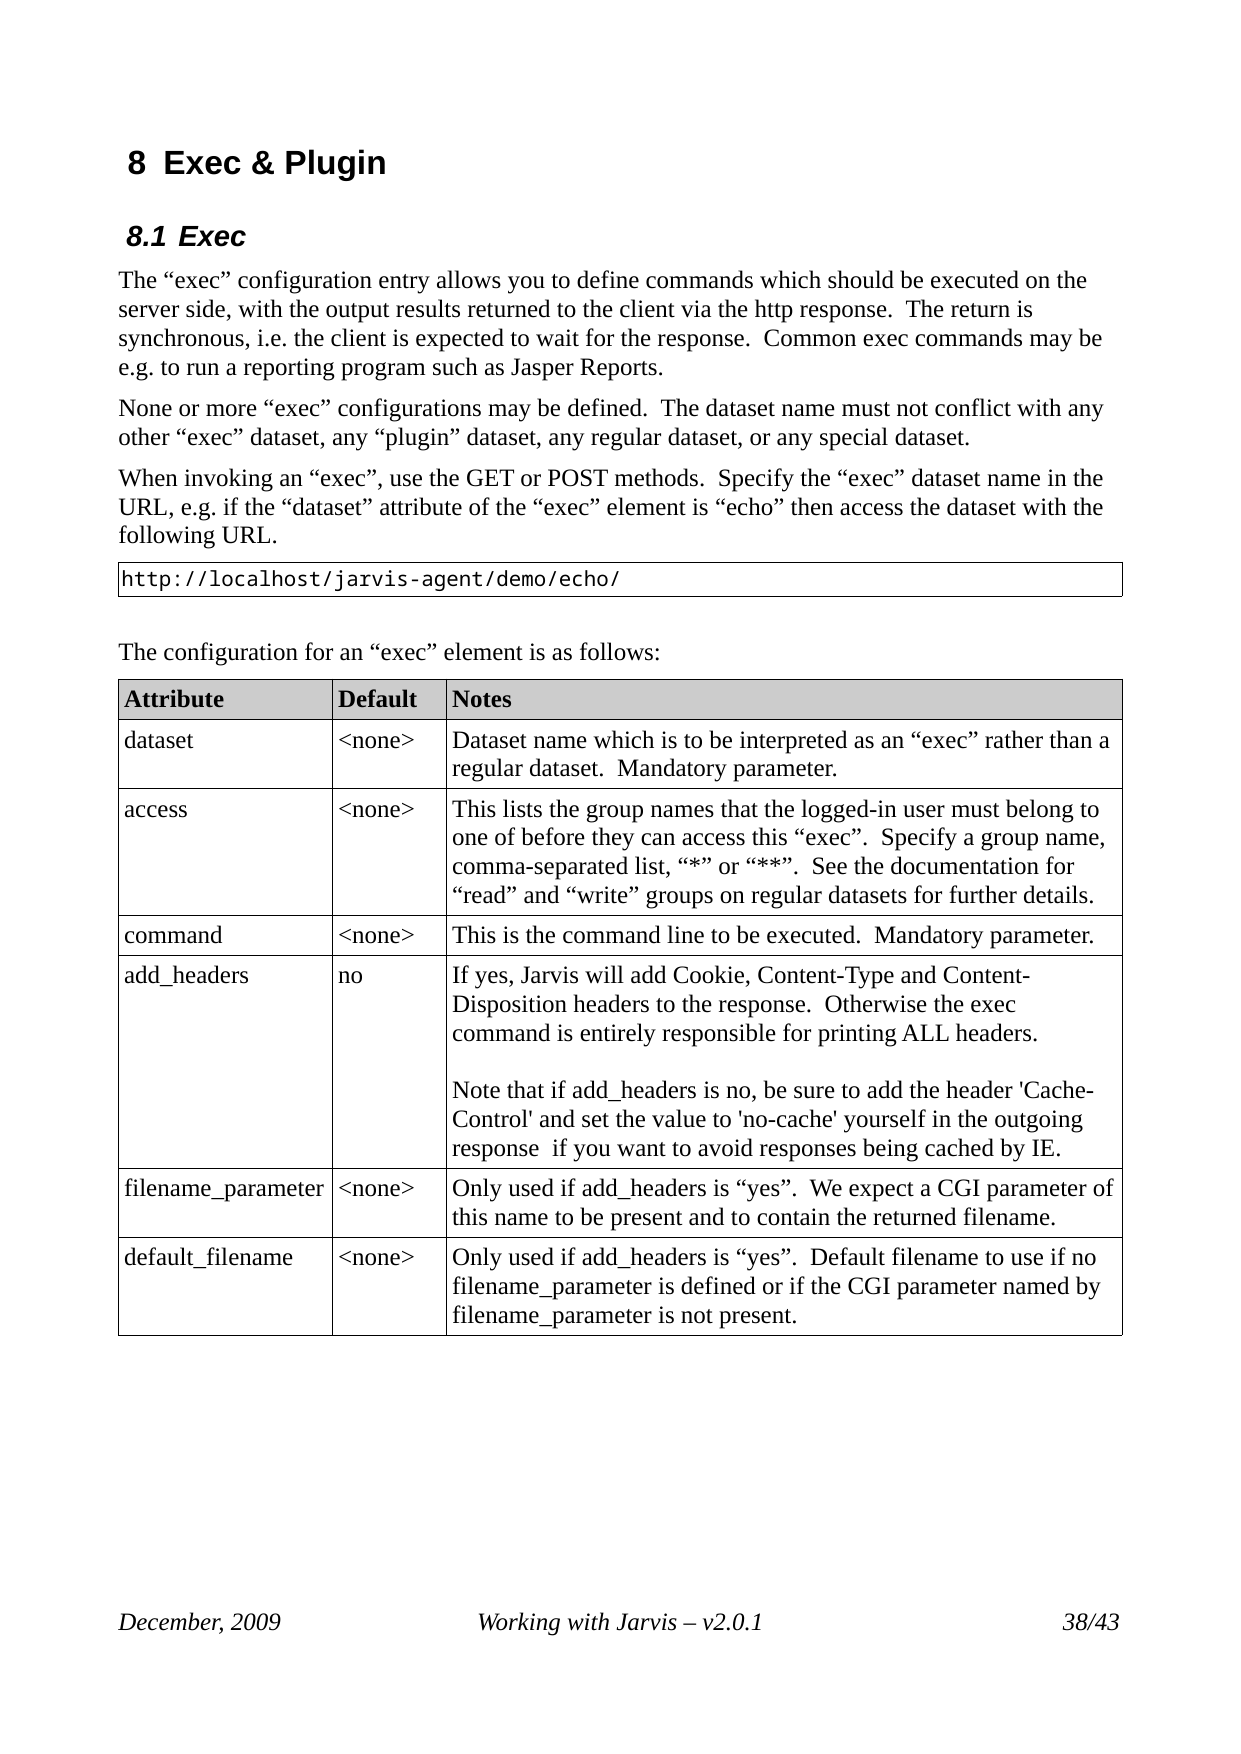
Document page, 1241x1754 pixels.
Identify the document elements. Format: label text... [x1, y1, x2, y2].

table_cell <none> [333, 720, 446, 788]
table_cell This lists the group names that the logged-in user must belong to one of before they can access this “exec”. Specify a group name, comma-separated list, “*” or “**”. See the documentation for “read” and “write” groups on regular datasets for further details. [447, 789, 1122, 914]
text The configuration for an “exec” element is as follows: [118, 637, 1122, 666]
text http://localhost/jarvis-agent/demo/echo/ [119, 563, 1122, 596]
text When invoking an “exec”, use the GET or POST methods. Specify the “exec” dataset name in the URL, e.g. if the “dataset” attribute of the “exec” element is “echo” then access the dataset with the following URL. [118, 463, 1122, 549]
table_cell Only used if add_headers is “yes”. We expect a CGI parameter of this name to be present and to contain the returned filename. [447, 1169, 1122, 1237]
table_cell command [119, 916, 332, 955]
table_cell default_filename [119, 1238, 332, 1334]
text The “exec” configuration entry allows you to define commands which should be executed on the server side, with the output results returned to the client via the http response. The return is synchronous, i.e. the client is expected to wait for the response. Common exec commands may be e.g. to run a reporting program such as Jasper Reports. [118, 265, 1122, 380]
table_cell If yes, Jarvis will add Cookie, Content-Type and Content-Disposition headers to the response. Otherwise the exec command is entirely responsible for printing ALL headers. Note that if add_headers is no, be sure to add the header 'Cache-Control' and set the value to 'no-cache' yourself in the outgoing response if you want to avoid responses being cached by IE. [447, 956, 1122, 1168]
table_cell filename_parameter [119, 1169, 332, 1237]
table_header Attribute [119, 680, 332, 719]
table_cell <none> [333, 1238, 446, 1334]
table_header Notes [447, 680, 1122, 719]
text None or more “exec” configurations may be defined. The dataset name must not conflict with any other “exec” dataset, any “plugin” dataset, any regular dataset, or any special dataset. [118, 393, 1122, 450]
table_cell access [119, 789, 332, 914]
table_cell dataset [119, 720, 332, 788]
subtitle Exec [118, 219, 1122, 253]
table_cell <none> [333, 916, 446, 955]
table_cell add_headers [119, 956, 332, 1168]
table_cell This is the command line to be executed. Mandatory parameter. [447, 916, 1122, 955]
table_cell no [333, 956, 446, 1168]
table_cell Only used if add_headers is “yes”. Default filename to use if no filename_parameter is defined or if the CGI parameter named by filename_parameter is not present. [447, 1238, 1122, 1334]
table_cell Dataset name which is to be interpreted as an “exec” rather than a regular dataset. Mandatory parameter. [447, 720, 1122, 788]
table_header Default [333, 680, 446, 719]
table_cell <none> [333, 789, 446, 914]
table_cell <none> [333, 1169, 446, 1237]
subtitle Exec & Plugin [118, 143, 1122, 182]
